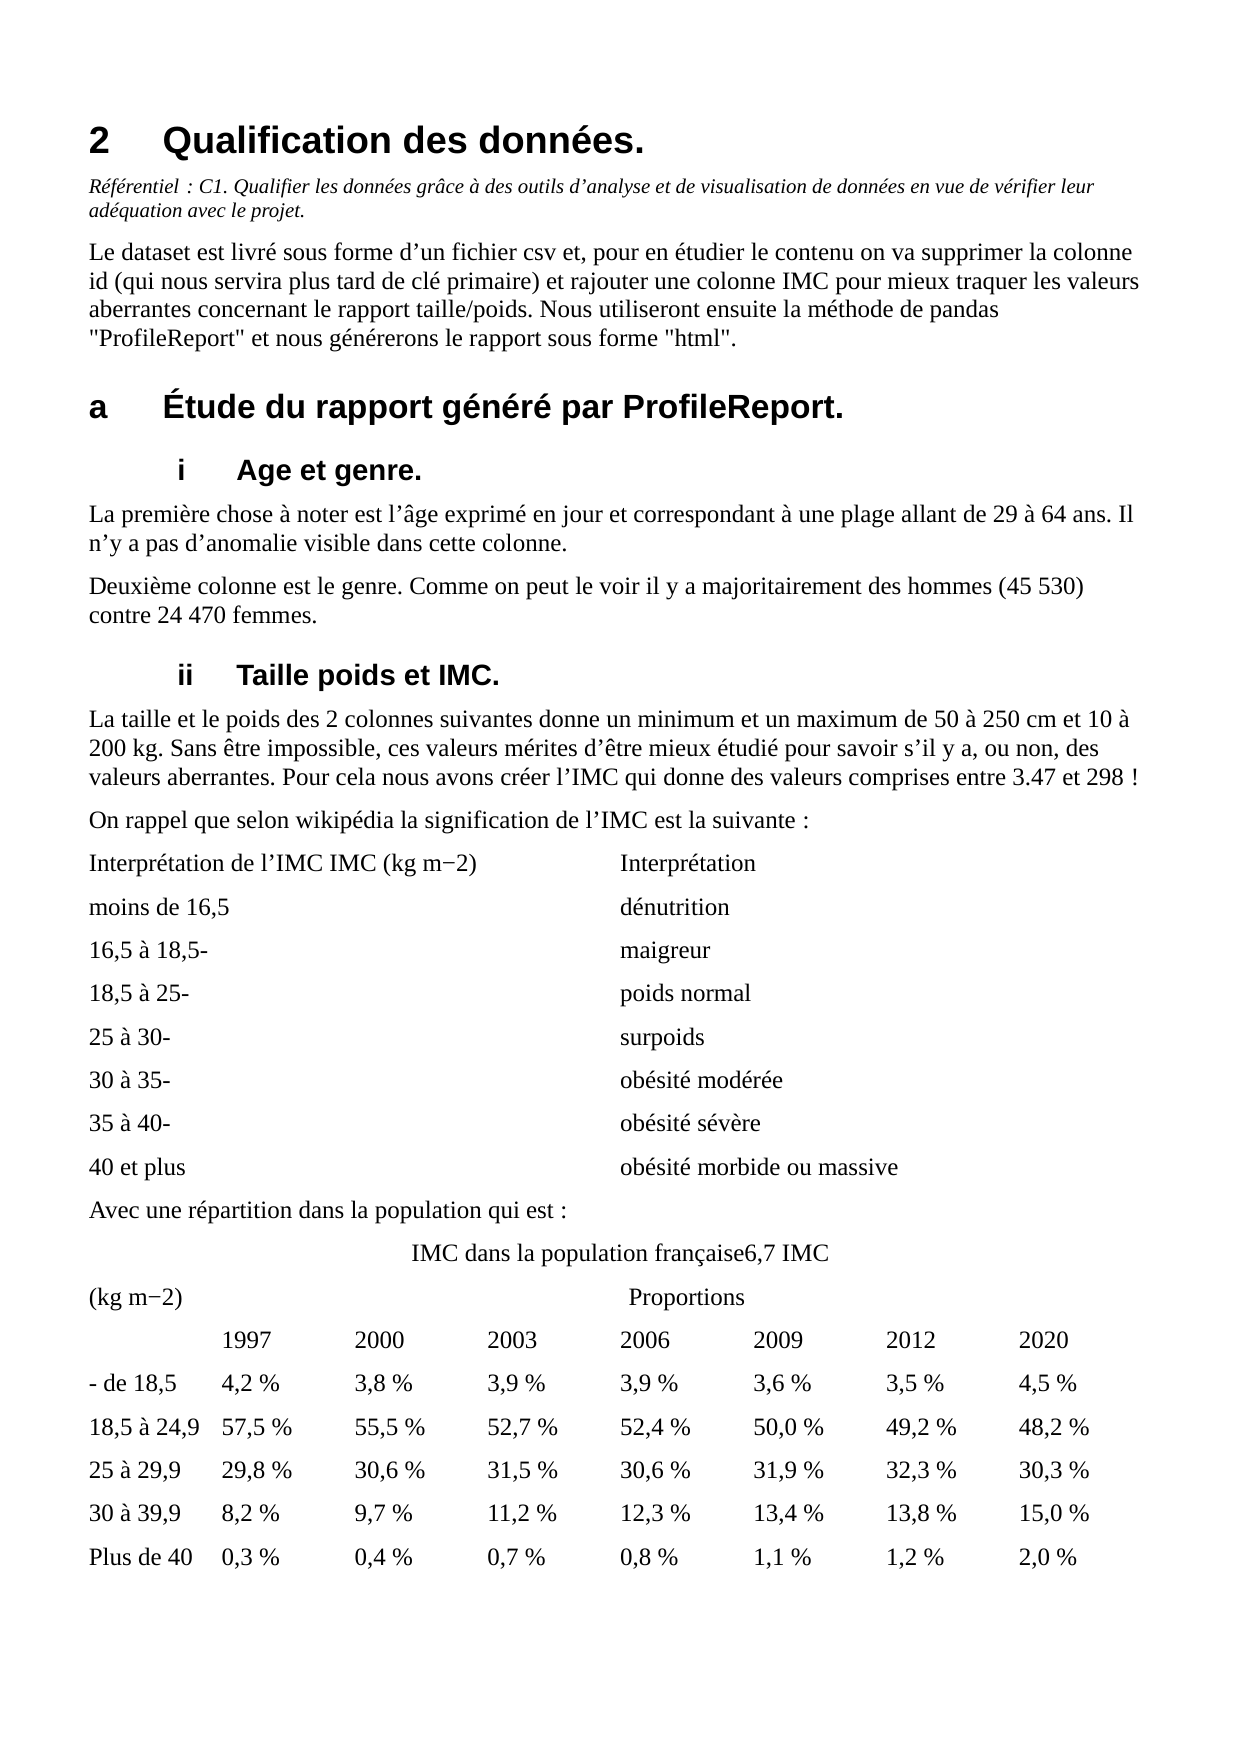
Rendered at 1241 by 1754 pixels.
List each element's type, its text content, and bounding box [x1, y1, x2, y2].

table_cell obésité sévère [620, 1109, 1152, 1152]
table_cell 32,3 % [886, 1455, 1019, 1498]
table_cell 2012 [886, 1325, 1019, 1368]
table_cell - de 18,5 [89, 1369, 221, 1412]
table_cell poids normal [620, 979, 1152, 1022]
table_cell 2000 [354, 1325, 487, 1368]
table_cell 49,2 % [886, 1412, 1019, 1455]
table_cell 0,8 % [620, 1542, 753, 1585]
table_cell 30,6 % [354, 1455, 487, 1498]
subtitle Age et genre. [88, 453, 1152, 487]
table_cell 35 à 40- [89, 1109, 620, 1152]
table_cell 18,5 à 25- [89, 979, 620, 1022]
table_cell 3,8 % [354, 1369, 487, 1412]
table_cell 11,2 % [487, 1499, 620, 1542]
table_cell 4,5 % [1019, 1369, 1152, 1412]
table_cell 3,5 % [886, 1369, 1019, 1412]
subtitle Qualification des données. [88, 118, 1152, 162]
text Le dataset est livré sous forme d’un fichier csv et, pour en étudier le contenu on va supprimer la colonne id (qui nous servira plus tard de clé primaire) et rajouter une colonne IMC pour mieux traquer les valeurs aberrantes concernant le rapport taille/poids. Nous utiliseront ensuite la méthode de pandas "ProfileReport" et nous générerons le rapport sous forme "html". [88, 237, 1152, 352]
table_cell 18,5 à 24,9 [89, 1412, 221, 1455]
table_cell 25 à 29,9 [89, 1455, 221, 1498]
table_cell 25 à 30- [89, 1022, 620, 1065]
table_header Interprétation de l’IMC IMC (kg m−2) [89, 849, 620, 892]
table_cell 2,0 % [1019, 1542, 1152, 1585]
text Deuxième colonne est le genre. Comme on peut le voir il y a majoritairement des hommes (45 530) contre 24 470 femmes. [88, 571, 1152, 629]
table_cell 13,8 % [886, 1499, 1019, 1542]
text La première chose à noter est l’âge exprimé en jour et correspondant à une plage allant de 29 à 64 ans. Il n’y a pas d’anomalie visible dans cette colonne. [88, 499, 1152, 557]
table_cell 2020 [1019, 1325, 1152, 1368]
table_cell 3,9 % [620, 1369, 753, 1412]
table_cell 1997 [221, 1325, 354, 1368]
table_cell 8,2 % [221, 1499, 354, 1542]
table_header IMC dans la population française6,7 IMC [89, 1239, 1152, 1282]
table_cell moins de 16,5 [89, 892, 620, 935]
subtitle Taille poids et IMC. [88, 658, 1152, 692]
table_cell 55,5 % [354, 1412, 487, 1455]
table_cell 1,2 % [886, 1542, 1019, 1585]
table_cell 52,4 % [620, 1412, 753, 1455]
table_cell 2009 [753, 1325, 886, 1368]
table_header Interprétation [620, 849, 1152, 892]
table_cell 13,4 % [753, 1499, 886, 1542]
text La taille et le poids des 2 colonnes suivantes donne un minimum et un maximum de 50 à 250 cm et 10 à 200 kg. Sans être impossible, ces valeurs mérites d’être mieux étudié pour savoir s’il y a, ou non, des valeurs aberrantes. Pour cela nous avons créer l’IMC qui donne des valeurs comprises entre 3.47 et 298 ! [88, 704, 1152, 791]
table_cell 2003 [487, 1325, 620, 1368]
table_cell 40 et plus [89, 1152, 620, 1195]
table_cell surpoids [620, 1022, 1152, 1065]
table_cell obésité morbide ou massive [620, 1152, 1152, 1195]
table_cell 48,2 % [1019, 1412, 1152, 1455]
table_cell 2006 [620, 1325, 753, 1368]
table_cell maigreur [620, 935, 1152, 978]
table_cell 30 à 39,9 [89, 1499, 221, 1542]
table_cell 0,4 % [354, 1542, 487, 1585]
table_cell 0,3 % [221, 1542, 354, 1585]
subtitle Étude du rapport généré par ProfileReport. [88, 387, 1152, 426]
table_cell 52,7 % [487, 1412, 620, 1455]
text Référentiel : C1. Qualifier les données grâce à des outils d’analyse et de visualisation de données en vue de vérifier leur adéquation avec le projet. [88, 174, 1152, 222]
table_cell 15,0 % [1019, 1499, 1152, 1542]
table_cell 1,1 % [753, 1542, 886, 1585]
table_cell 9,7 % [354, 1499, 487, 1542]
table_cell (kg m−2) [89, 1282, 221, 1325]
table_cell 31,9 % [753, 1455, 886, 1498]
table_cell 29,8 % [221, 1455, 354, 1498]
table_cell 0,7 % [487, 1542, 620, 1585]
table_cell 50,0 % [753, 1412, 886, 1455]
table_cell 30,6 % [620, 1455, 753, 1498]
table_cell obésité modérée [620, 1065, 1152, 1108]
table_cell 30,3 % [1019, 1455, 1152, 1498]
table_cell 12,3 % [620, 1499, 753, 1542]
table_cell 3,6 % [753, 1369, 886, 1412]
table_cell 3,9 % [487, 1369, 620, 1412]
table_cell 16,5 à 18,5- [89, 935, 620, 978]
text Avec une répartition dans la population qui est : [88, 1195, 1152, 1224]
table_cell Plus de 40 [89, 1542, 221, 1585]
table_cell dénutrition [620, 892, 1152, 935]
table_cell [89, 1325, 221, 1368]
table_cell 4,2 % [221, 1369, 354, 1412]
table_cell 31,5 % [487, 1455, 620, 1498]
text On rappel que selon wikipédia la signification de l’IMC est la suivante : [88, 805, 1152, 834]
table_cell 30 à 35- [89, 1065, 620, 1108]
table_cell 57,5 % [221, 1412, 354, 1455]
table_cell Proportions [221, 1282, 1152, 1325]
